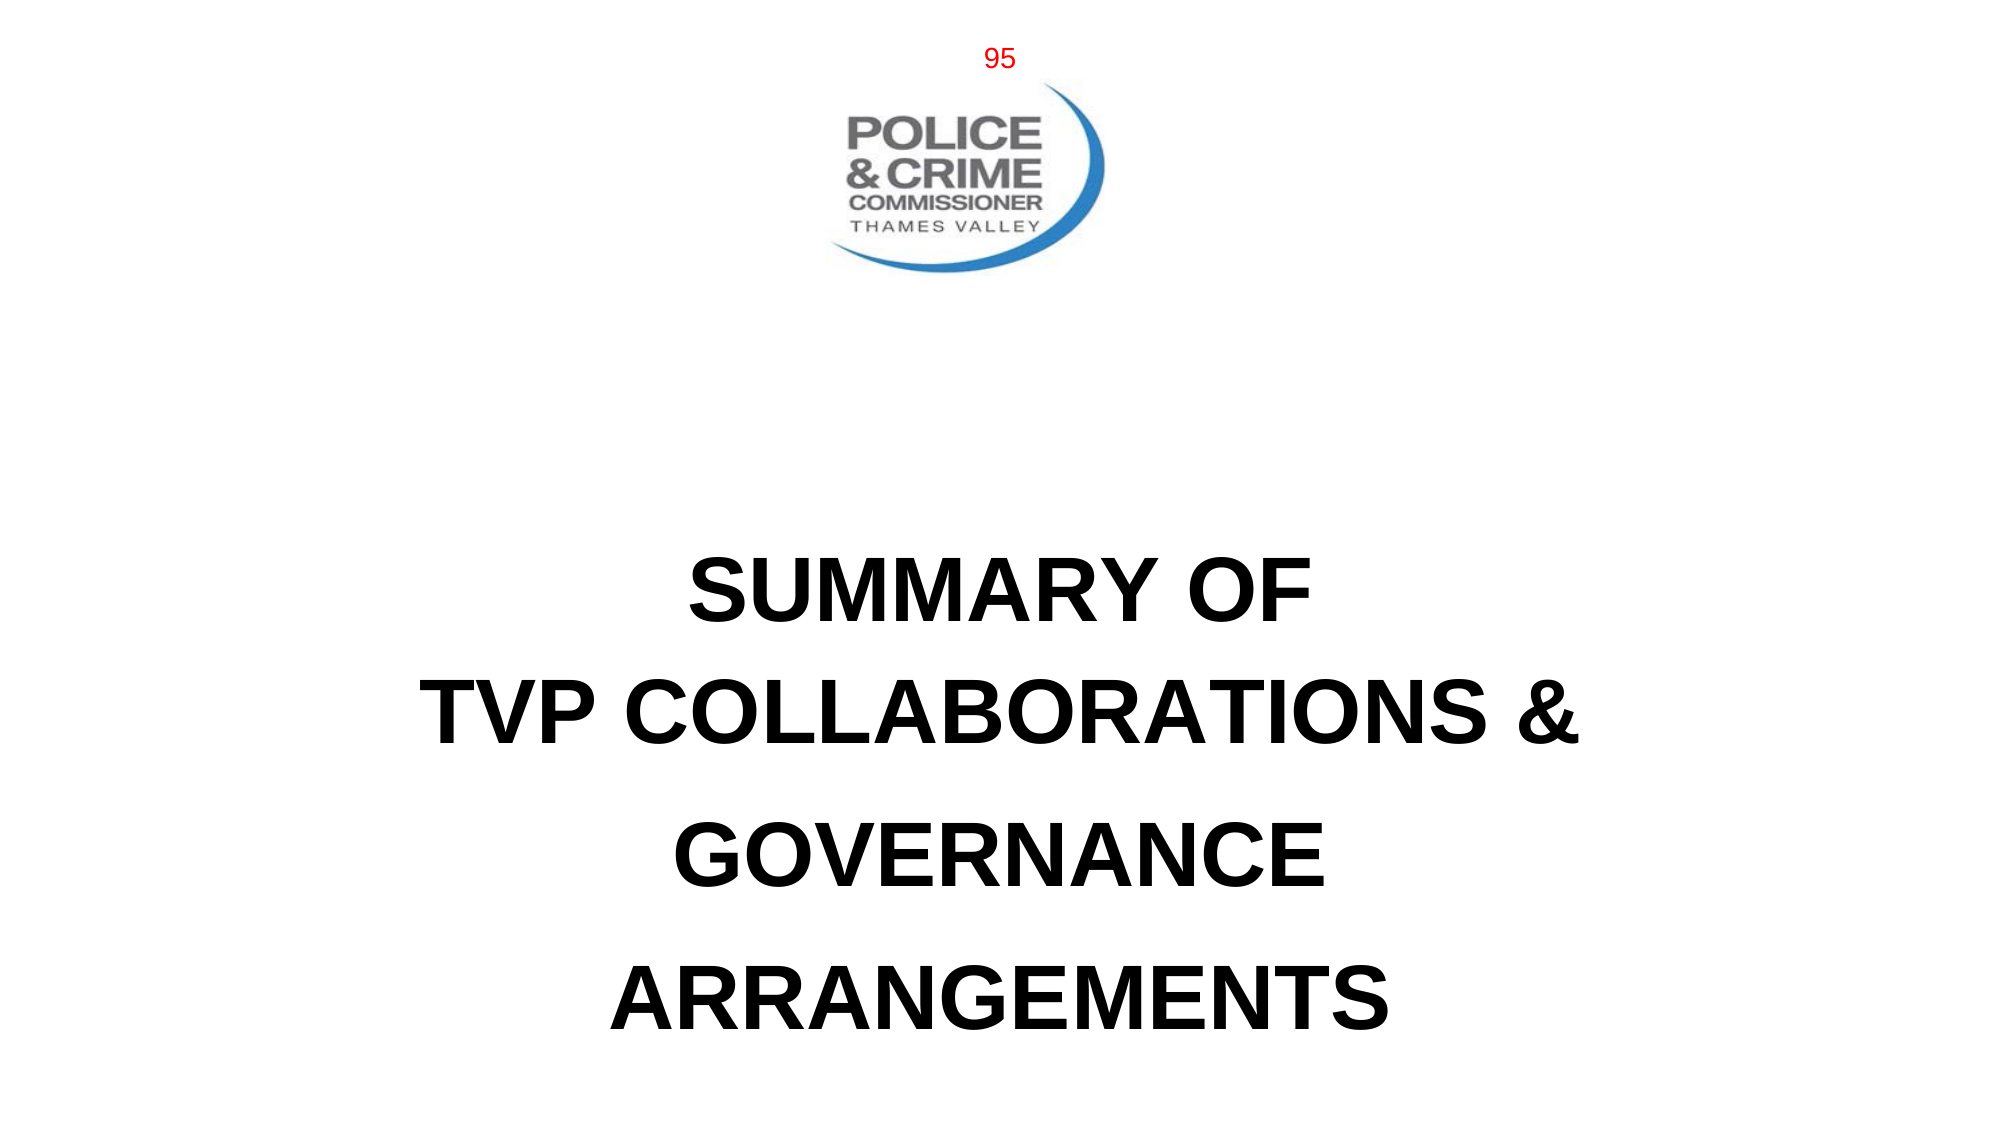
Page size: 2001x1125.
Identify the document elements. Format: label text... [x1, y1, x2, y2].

text SUMMARY OF [256, 538, 1744, 642]
text TVP COLLABORATIONS & GOVERNANCE ARRANGEMENTS [268, 657, 1732, 1049]
